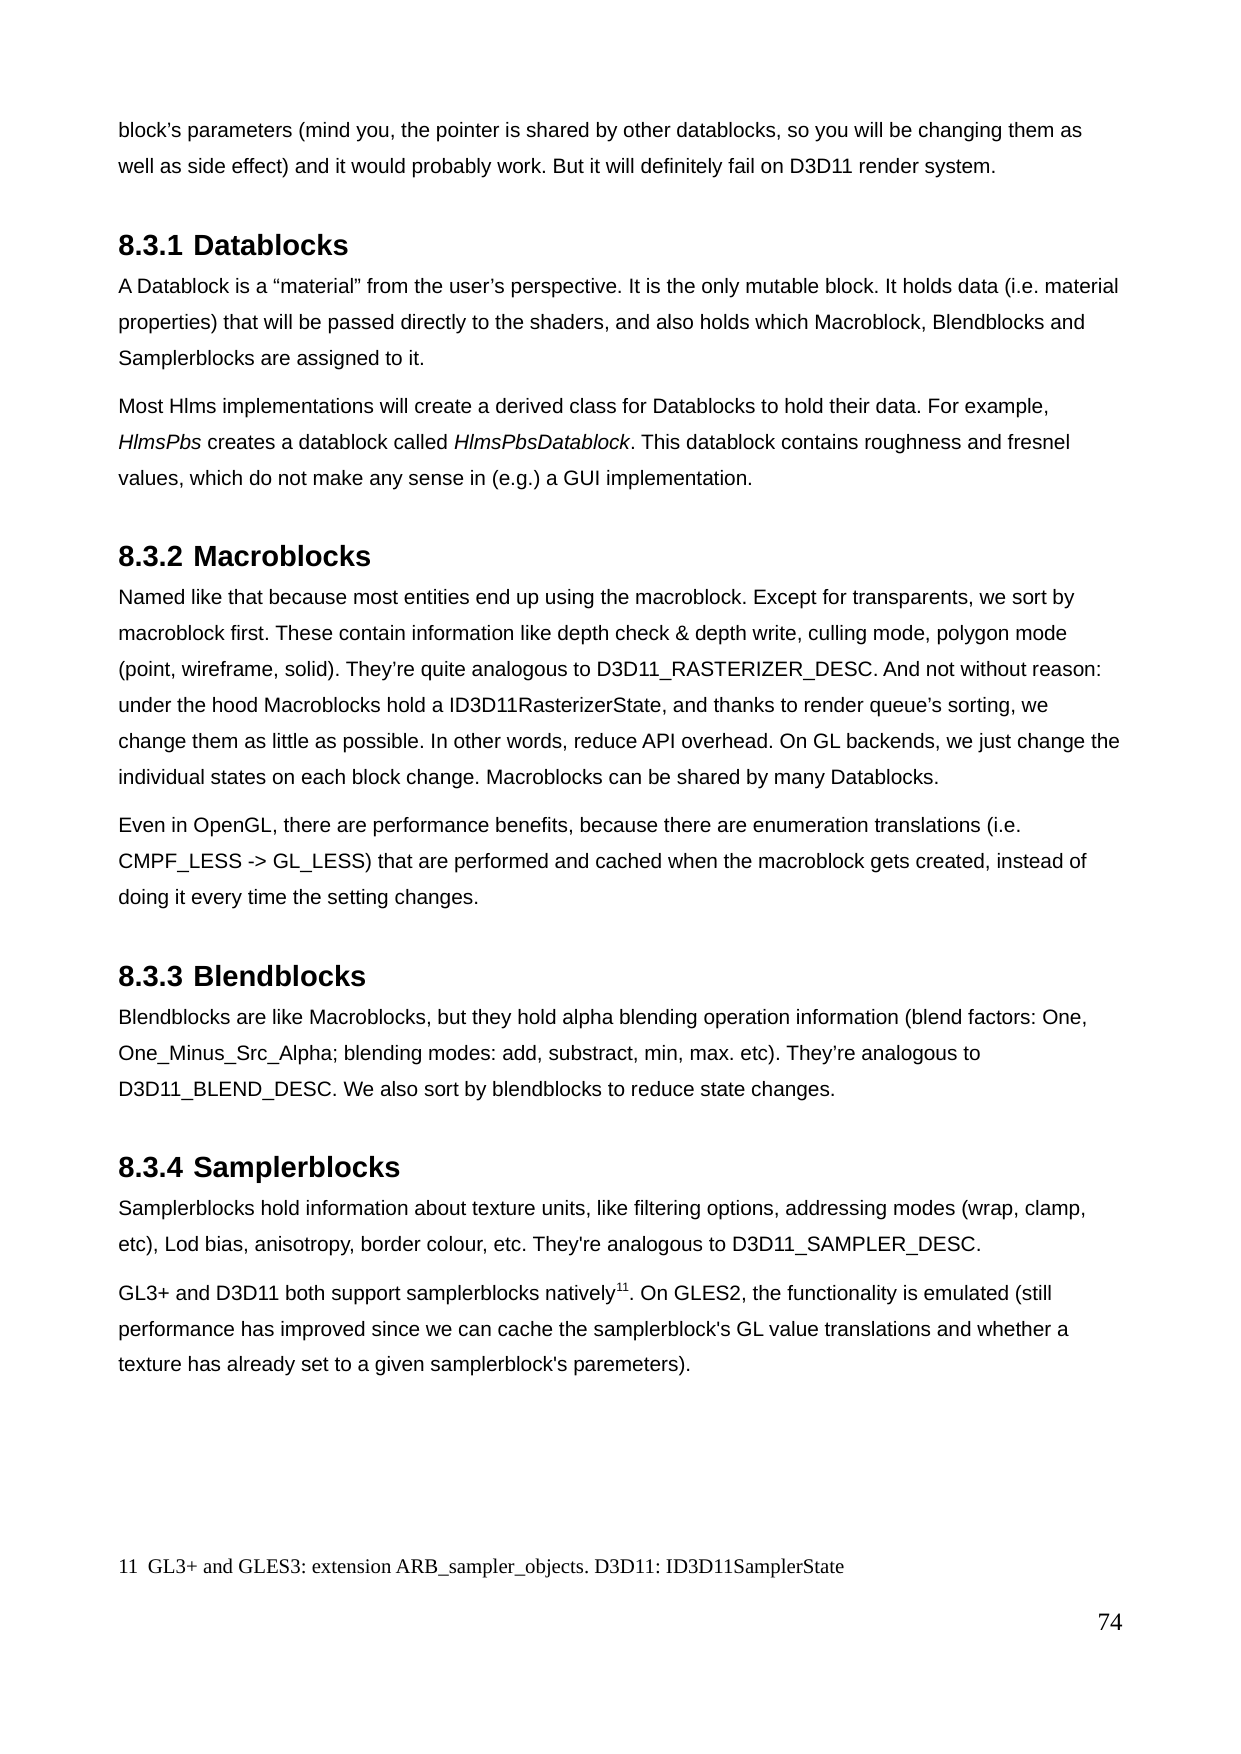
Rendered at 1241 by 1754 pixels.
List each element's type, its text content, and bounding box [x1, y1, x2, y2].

text Named like that because most entities end up using the macroblock. Except for transparents, we sort by macroblock first. These contain information like depth check & depth write, culling mode, polygon mode (point, wireframe, solid). They’re quite analogous to D3D11_RASTERIZER_DESC. And not without reason: under the hood Macroblocks hold a ID3D11RasterizerState, and thanks to render queue’s sorting, we change them as little as possible. In other words, reduce API overhead. On GL backends, we just change the individual states on each block change. Macroblocks can be shared by many Datablocks. [118, 585, 1122, 789]
text Blendblocks are like Macroblocks, but they hold alpha blending operation information (blend factors: One, One_Minus_Src_Alpha; blending modes: add, substract, min, max. etc). They’re analogous to D3D11_BLEND_DESC. We also sort by blendblocks to reduce state changes. [118, 1005, 1122, 1101]
text A Datablock is a “material” from the user’s perspective. It is the only mutable block. It holds data (i.e. material properties) that will be passed directly to the shaders, and also holds which Macroblock, Blendblocks and Samplerblocks are assigned to it. [118, 273, 1122, 369]
subtitle Datablocks [118, 227, 1122, 261]
text GL3+ and GLES3: extension ARB_sampler_objects. D3D11: ID3D11SamplerState [118, 1553, 1122, 1578]
subtitle Samplerblocks [118, 1150, 1122, 1183]
subtitle Macroblocks [118, 539, 1122, 573]
text Samplerblocks hold information about texture units, like filtering options, addressing modes (wrap, clamp, etc), Lod bias, anisotropy, border colour, etc. They're analogous to D3D11_SAMPLER_DESC. [118, 1196, 1122, 1256]
text block’s parameters (mind you, the pointer is shared by other datablocks, so you will be changing them as well as side effect) and it would probably work. But it will definitely fail on D3D11 render system. [118, 118, 1122, 178]
text Even in OpenGL, there are performance benefits, because there are enumeration translations (i.e. CMPF_LESS -> GL_LESS) that are performed and cached when the macroblock gets created, instead of doing it every time the setting changes. [118, 813, 1122, 909]
subtitle Blendblocks [118, 959, 1122, 992]
text Most Hlms implementations will create a derived class for Datablocks to hold their data. For example, HlmsPbs creates a datablock called HlmsPbsDatablock. This datablock contains roughness and fresnel values, which do not make any sense in (e.g.) a GUI implementation. [118, 394, 1122, 490]
text GL3+ and D3D11 both support samplerblocks natively. On GLES2, the functionality is emulated (still performance has improved since we can cache the samplerblock's GL value translations and whether a texture has already set to a given samplerblock's paremeters). [118, 1280, 1122, 1376]
